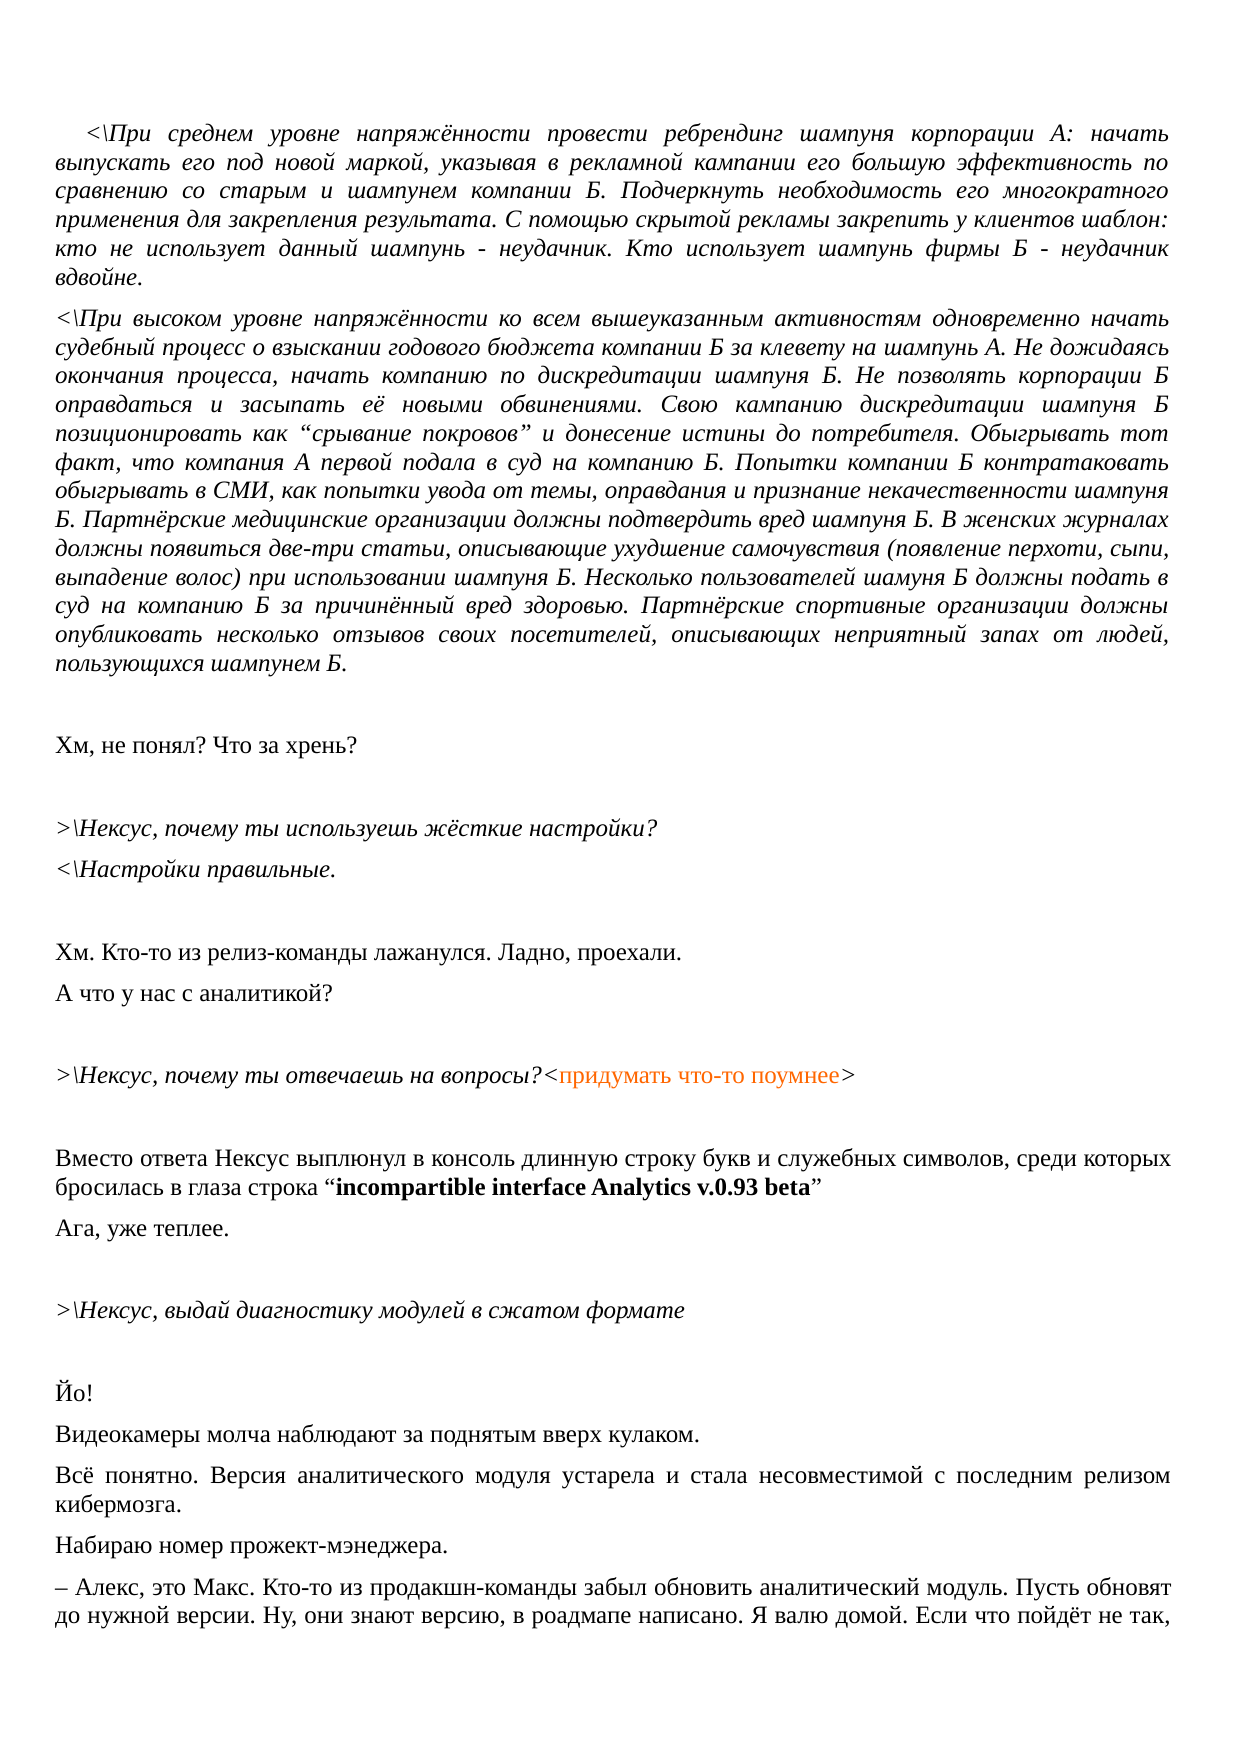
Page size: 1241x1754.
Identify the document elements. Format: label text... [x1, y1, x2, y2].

text >\Нексус, выдай диагностику модулей в сжатом формате [55, 1296, 1172, 1324]
text Ага, уже теплее. [55, 1213, 1172, 1242]
text Всё понятно. Версия аналитического модуля устарела и стала несовместимой с последним релизом кибермозга. [55, 1461, 1172, 1518]
text <\При высоком уровне напряжённости ко всем вышеуказанным активностям одновременно начать судебный процесс о взыскании годового бюджета компании Б за клевету на шампунь А. Не дожидаясь окончания процесса, начать компанию по дискредитации шампуня Б. Не позволять корпорации Б оправдаться и засыпать её новыми обвинениями. Свою кампанию дискредитации шампуня Б позиционировать как “срывание покровов” и донесение истины до потребителя. Обыгрывать тот факт, что компания А первой подала в суд на компанию Б. Попытки компании Б контратаковать обыгрывать в СМИ, как попытки увода от темы, оправдания и признание некачественности шампуня Б. Партнёрские медицинские организации должны подтвердить вред шампуня Б. В женских журналах должны появиться две-три статьи, описывающие ухудшение самочувствия (появление перхоти, сыпи, выпадение волос) при использовании шампуня Б. Несколько пользователей шамуня Б должны подать в суд на компанию Б за причинённый вред здоровью. Партнёрские спортивные организации должны опубликовать несколько отзывов своих посетителей, описывающих неприятный запах от людей, пользующихся шампунем Б. [55, 303, 1172, 677]
text >\Нексус, почему ты используешь жёсткие настройки? [55, 813, 1172, 842]
text Хм, не понял? Что за хрень? [55, 731, 1172, 759]
text Видеокамеры молча наблюдают за поднятым вверх кулаком. [55, 1419, 1172, 1448]
text Набираю номер прожект-мэнеджера. [55, 1531, 1172, 1559]
text А что у нас с аналитикой? [55, 978, 1172, 1007]
text Хм. Кто-то из релиз-команды лажанулся. Ладно, проехали. [55, 937, 1172, 966]
text Вместо ответа Нексус выплюнул в консоль длинную строку букв и служебных символов, среди которых бросилась в глаза строка “incompartible interface Analytics v.0.93 beta” [55, 1143, 1172, 1201]
text <\При среднем уровне напряжённости провести ребрендинг шампуня корпорации А: начать выпускать его под новой маркой, указывая в рекламной кампании его большую эффективность по сравнению со старым и шампунем компании Б. Подчеркнуть необходимость его многократного применения для закрепления результата. С помощью скрытой рекламы закрепить у клиентов шаблон: кто не использует данный шампунь - неудачник. Кто использует шампунь фирмы Б - неудачник вдвойне. [55, 118, 1172, 291]
text – Алекс, это Макс. Кто-то из продакшн-команды забыл обновить аналитический модуль. Пусть обновят до нужной версии. Ну, они знают версию, в роадмапе написано. Я валю домой. Если что пойдёт не так, [55, 1572, 1172, 1629]
text <\Настройки правильные. [55, 854, 1172, 883]
text >\Нексус, почему ты отвечаешь на вопросы?<придумать что-то поумнее> [55, 1061, 1172, 1089]
text Йо! [55, 1378, 1172, 1407]
